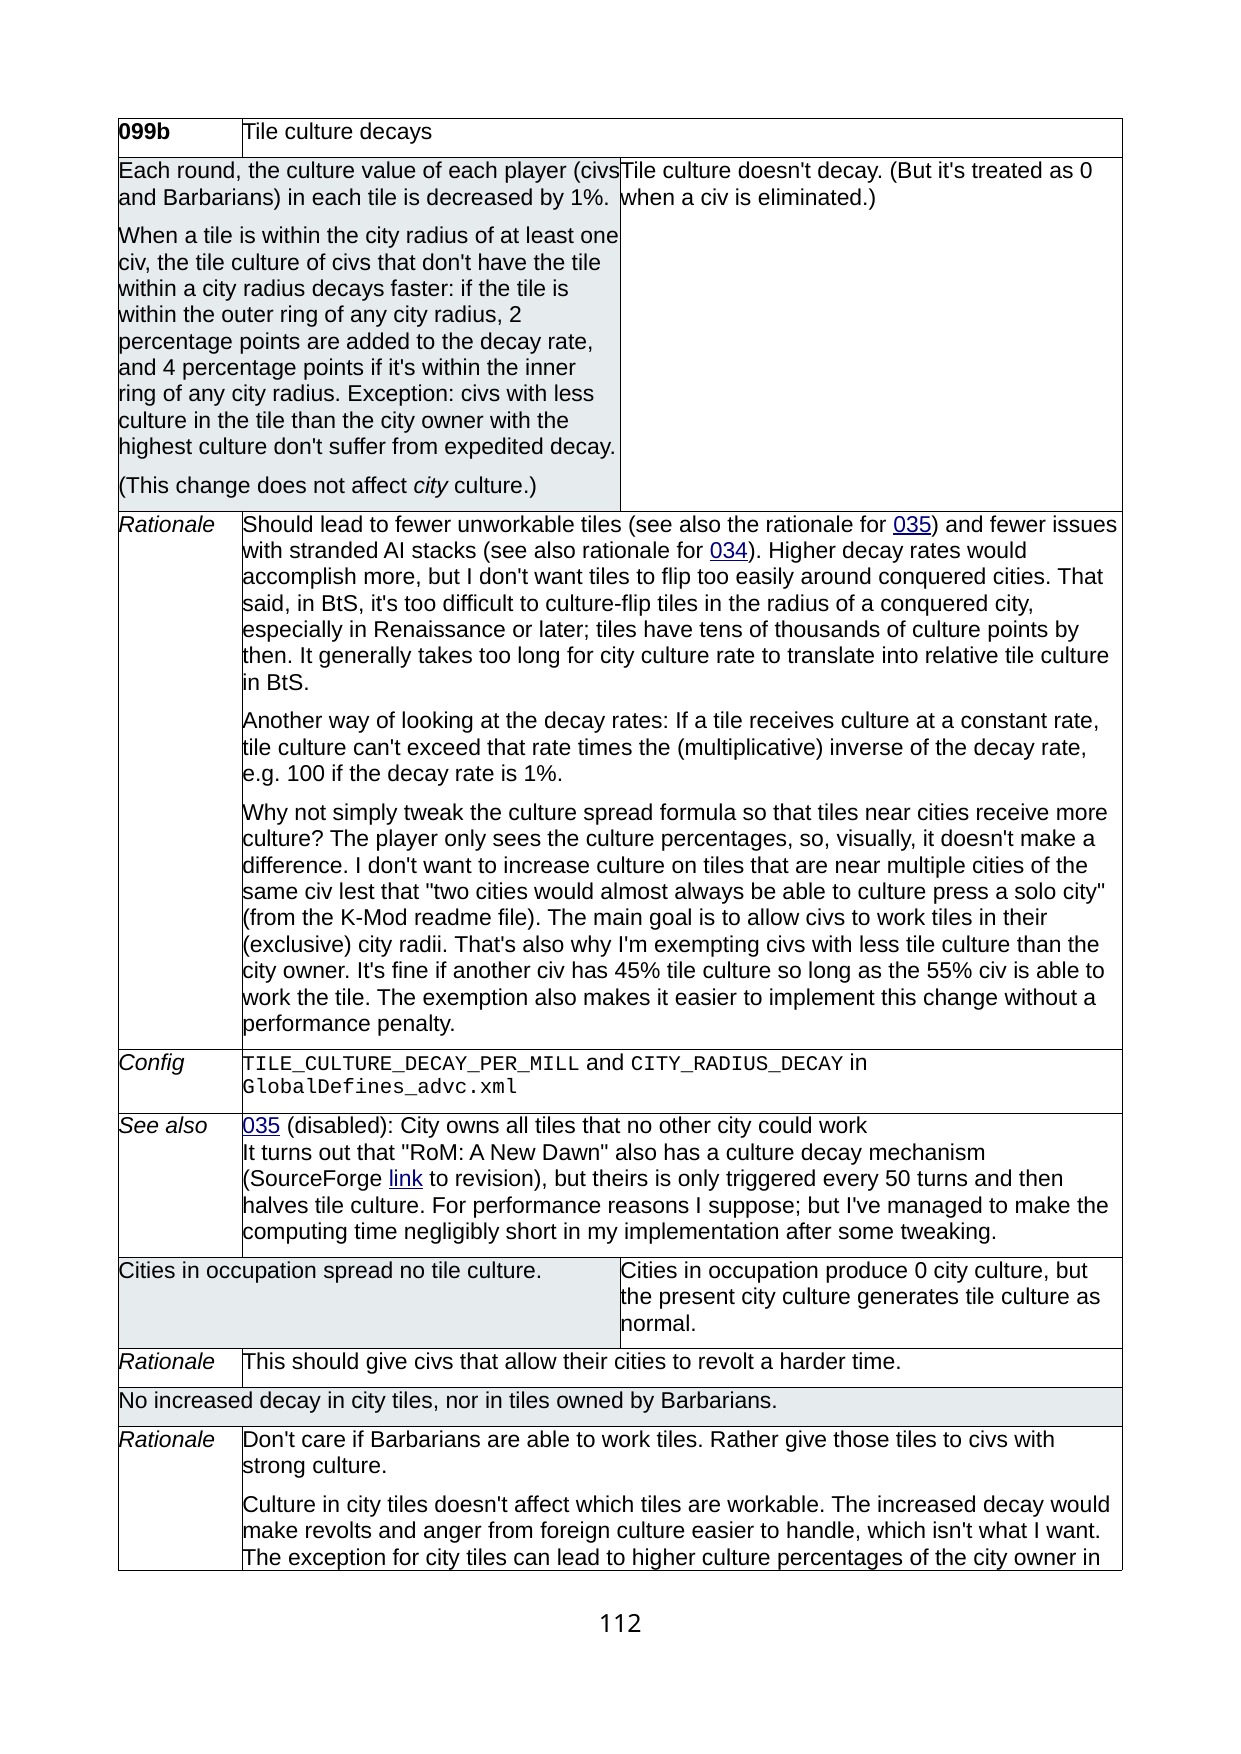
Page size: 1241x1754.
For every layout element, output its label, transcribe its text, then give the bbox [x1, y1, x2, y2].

table_cell Each round, the culture value of each player (civs and Barbarians) in each tile is decreased by 1%. When a tile is within the city radius of at least one civ, the tile culture of civs that don't have the tile within a city radius decays faster: if the tile is within the outer ring of any city radius, 2 percentage points are added to the decay rate, and 4 percentage points if it's within the inner ring of any city radius. Exception: civs with less culture in the tile than the city owner with the highest culture don't suffer from expedited decay. (This change does not affect city culture.) [119, 158, 620, 511]
table_cell 099b [119, 119, 242, 157]
table_cell No increased decay in city tiles, nor in tiles owned by Barbarians. [119, 1388, 1122, 1426]
table_cell Rationale [119, 1349, 242, 1387]
table_cell Tile culture decays [243, 119, 1122, 157]
table_cell 035 (disabled): City owns all tiles that no other city could work It turns out that "RoM: A New Dawn" also has a culture decay mechanism (SourceForge link to revision), but theirs is only triggered every 50 turns and then halves tile culture. For performance reasons I suppose; but I've managed to make the computing time negligibly short in my implementation after some tweaking. [243, 1114, 1122, 1257]
table_cell Tile culture doesn't decay. (But it's treated as 0 when a civ is eliminated.) [621, 158, 1122, 511]
table_cell Should lead to fewer unworkable tiles (see also the rationale for 035) and fewer issues with stranded AI stacks (see also rationale for 034). Higher decay rates would accomplish more, but I don't want tiles to flip too easily around conquered cities. That said, in BtS, it's too difficult to culture-flip tiles in the radius of a conquered city, especially in Renaissance or later; tiles have tens of thousands of culture points by then. It generally takes too long for city culture rate to translate into relative tile culture in BtS. Another way of looking at the decay rates: If a tile receives culture at a constant rate, tile culture can't exceed that rate times the (multiplicative) inverse of the decay rate, e.g. 100 if the decay rate is 1%. Why not simply tweak the culture spread formula so that tiles near cities receive more culture? The player only sees the culture percentages, so, visually, it doesn't make a difference. I don't want to increase culture on tiles that are near multiple cities of the same civ lest that "two cities would almost always be able to culture press a solo city" (from the K-Mod readme file). The main goal is to allow civs to work tiles in their (exclusive) city radii. That's also why I'm exempting civs with less tile culture than the city owner. It's fine if another civ has 45% tile culture so long as the 55% civ is able to work the tile. The exemption also makes it easier to implement this change without a performance penalty. [243, 512, 1122, 1048]
table_cell Cities in occupation produce 0 city culture, but the present city culture generates tile culture as normal. [621, 1258, 1122, 1348]
table_cell Cities in occupation spread no tile culture. [119, 1258, 620, 1348]
table_cell TILE_CULTURE_DECAY_PER_MILL and CITY_RADIUS_DECAY in GlobalDefines_advc.xml [243, 1050, 1122, 1112]
table_cell Rationale [119, 512, 242, 1048]
table_cell Config [119, 1050, 242, 1112]
table_cell See also [119, 1114, 242, 1257]
table_cell Don't care if Barbarians are able to work tiles. Rather give those tiles to civs with strong culture. Culture in city tiles doesn't affect which tiles are workable. The increased decay would make revolts and anger from foreign culture easier to handle, which isn't what I want. The exception for city tiles can lead to higher culture percentages of the city owner in [243, 1427, 1122, 1570]
table_cell This should give civs that allow their cities to revolt a harder time. [243, 1349, 1122, 1387]
table_cell Rationale [119, 1427, 242, 1570]
